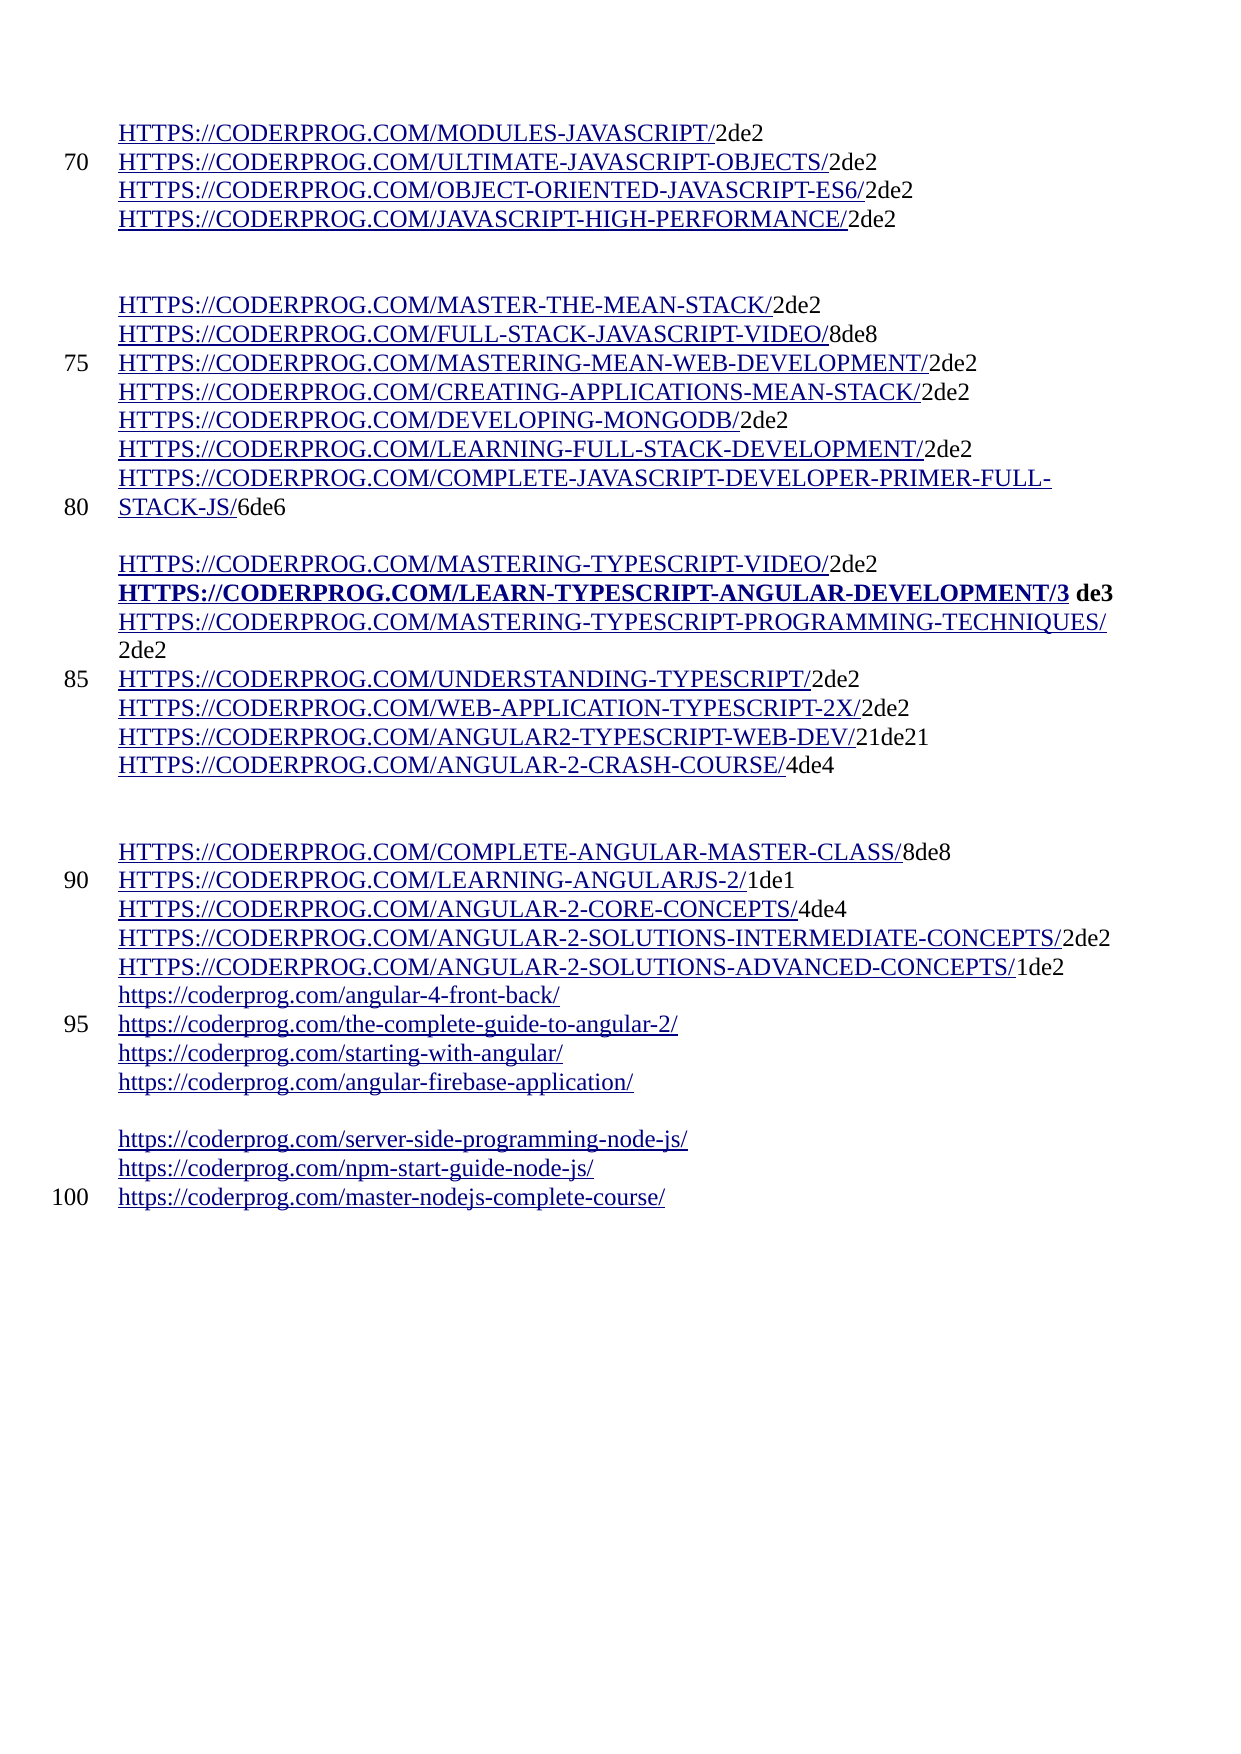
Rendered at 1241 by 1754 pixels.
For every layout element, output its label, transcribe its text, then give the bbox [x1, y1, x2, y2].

text HTTPS://CODERPROG.COM/UNDERSTANDING-TYPESCRIPT/2de2 [118, 664, 1122, 693]
text HTTPS://CODERPROG.COM/ANGULAR-2-CORE-CONCEPTS/4de4 [118, 894, 1122, 923]
text HTTPS://CODERPROG.COM/ANGULAR-2-SOLUTIONS-ADVANCED-CONCEPTS/1de2 [118, 952, 1122, 981]
text https://coderprog.com/angular-4-front-back/ [118, 981, 1122, 1009]
text HTTPS://CODERPROG.COM/JAVASCRIPT-HIGH-PERFORMANCE/2de2 [118, 204, 1122, 233]
text HTTPS://CODERPROG.COM/COMPLETE-JAVASCRIPT-DEVELOPER-PRIMER-FULL-STACK-JS/6de6 [118, 463, 1122, 521]
text HTTPS://CODERPROG.COM/ANGULAR2-TYPESCRIPT-WEB-DEV/21de21 [118, 722, 1122, 751]
text HTTPS://CODERPROG.COM/WEB-APPLICATION-TYPESCRIPT-2X/2de2 [118, 693, 1122, 722]
text HTTPS://CODERPROG.COM/DEVELOPING-MONGODB/2de2 [118, 406, 1122, 434]
text HTTPS://CODERPROG.COM/MASTERING-TYPESCRIPT-PROGRAMMING-TECHNIQUES/2de2 [118, 607, 1122, 664]
text HTTPS://CODERPROG.COM/ULTIMATE-JAVASCRIPT-OBJECTS/2de2 [118, 147, 1122, 176]
text HTTPS://CODERPROG.COM/CREATING-APPLICATIONS-MEAN-STACK/2de2 [118, 377, 1122, 406]
text HTTPS://CODERPROG.COM/LEARNING-FULL-STACK-DEVELOPMENT/2de2 [118, 434, 1122, 463]
text HTTPS://CODERPROG.COM/LEARN-TYPESCRIPT-ANGULAR-DEVELOPMENT/3 de3 [118, 578, 1122, 607]
text https://coderprog.com/npm-start-guide-node-js/ [118, 1153, 1122, 1182]
text HTTPS://CODERPROG.COM/MASTER-THE-MEAN-STACK/2de2 [118, 291, 1122, 319]
text https://coderprog.com/server-side-programming-node-js/ [118, 1124, 1122, 1153]
text HTTPS://CODERPROG.COM/LEARNING-ANGULARJS-2/1de1 [118, 866, 1122, 894]
text https://coderprog.com/angular-firebase-application/ [118, 1067, 1122, 1096]
text HTTPS://CODERPROG.COM/MODULES-JAVASCRIPT/2de2 [118, 118, 1122, 147]
text HTTPS://CODERPROG.COM/MASTERING-MEAN-WEB-DEVELOPMENT/2de2 [118, 348, 1122, 377]
text HTTPS://CODERPROG.COM/ANGULAR-2-CRASH-COURSE/4de4 [118, 751, 1122, 779]
text HTTPS://CODERPROG.COM/OBJECT-ORIENTED-JAVASCRIPT-ES6/2de2 [118, 176, 1122, 204]
text HTTPS://CODERPROG.COM/ANGULAR-2-SOLUTIONS-INTERMEDIATE-CONCEPTS/2de2 [118, 923, 1122, 952]
text HTTPS://CODERPROG.COM/FULL-STACK-JAVASCRIPT-VIDEO/8de8 [118, 319, 1122, 348]
text https://coderprog.com/the-complete-guide-to-angular-2/ [118, 1009, 1122, 1038]
text HTTPS://CODERPROG.COM/COMPLETE-ANGULAR-MASTER-CLASS/8de8 [118, 837, 1122, 866]
text https://coderprog.com/master-nodejs-complete-course/ [118, 1182, 1122, 1211]
text HTTPS://CODERPROG.COM/MASTERING-TYPESCRIPT-VIDEO/2de2 [118, 549, 1122, 578]
text https://coderprog.com/starting-with-angular/ [118, 1038, 1122, 1067]
